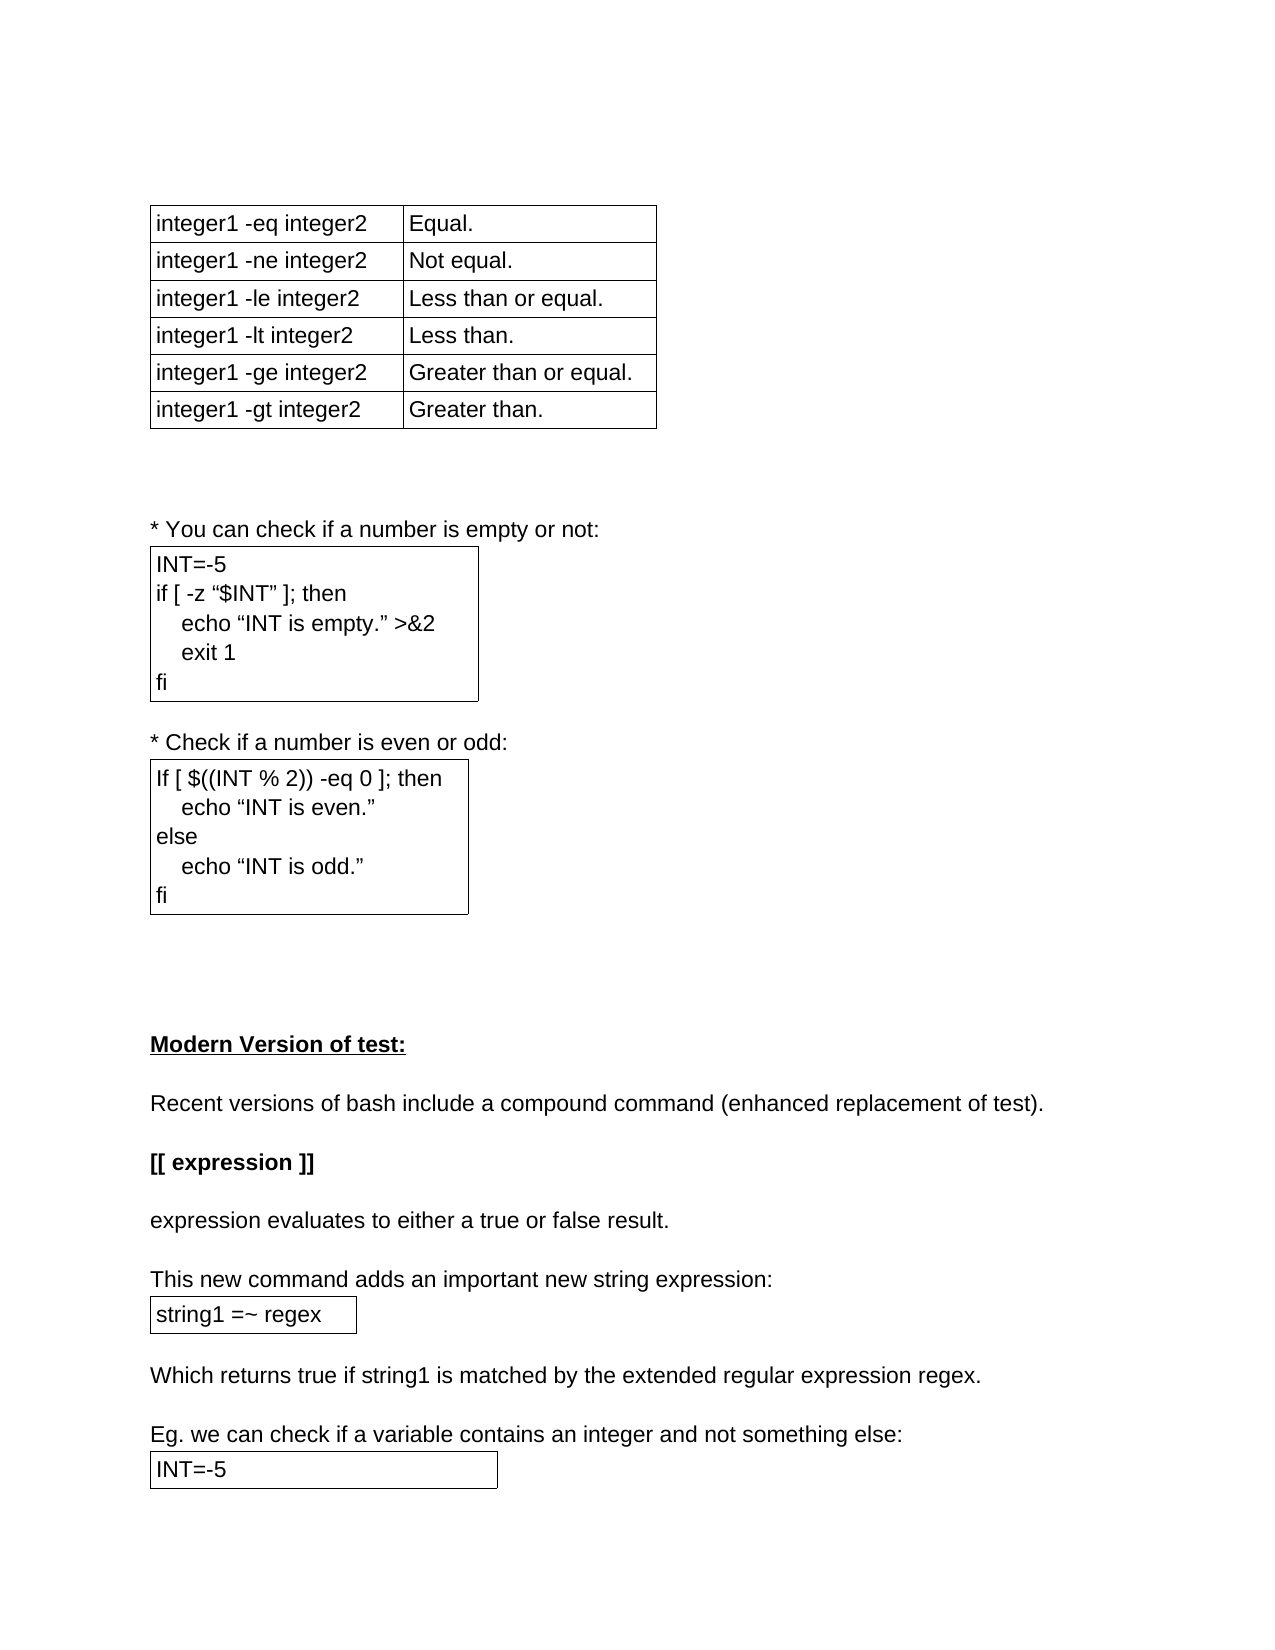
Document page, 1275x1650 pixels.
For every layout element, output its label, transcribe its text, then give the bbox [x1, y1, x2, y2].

text Eg. we can check if a variable contains an integer and not something else: [150, 1421, 1125, 1447]
table_cell Less than or equal. [404, 281, 656, 317]
text expression evaluates to either a true or false result. [150, 1208, 1125, 1233]
table_cell integer1 -ge integer2 [151, 355, 403, 391]
table_header If [ $((INT % 2)) -eq 0 ]; then echo “INT is even.” else echo “INT is odd.” fi [151, 760, 468, 914]
text Which returns true if string1 is matched by the extended regular expression regex. [150, 1363, 1125, 1388]
table_cell Equal. [404, 206, 656, 242]
table_header INT=-5 if [ -z “$INT” ]; then echo “INT is empty.” >&2 exit 1 fi [151, 547, 478, 701]
text This new command adds an important new string expression: [150, 1267, 1125, 1292]
text Modern Version of test: [150, 1032, 1125, 1057]
table_cell Less than. [404, 318, 656, 354]
table_cell Greater than. [404, 392, 656, 428]
text Recent versions of bash include a compound command (enhanced replacement of test). [150, 1090, 1125, 1116]
table_cell integer1 -ne integer2 [151, 243, 403, 279]
table_cell integer1 -eq integer2 [151, 206, 403, 242]
table_cell integer1 -gt integer2 [151, 392, 403, 428]
table_cell integer1 -lt integer2 [151, 318, 403, 354]
text * You can check if a number is empty or not: [150, 516, 1125, 542]
table_header INT=-5 [151, 1452, 497, 1488]
text * Check if a number is even or odd: [150, 730, 1125, 756]
table_cell integer1 -le integer2 [151, 281, 403, 317]
table_cell Greater than or equal. [404, 355, 656, 391]
table_cell Not equal. [404, 243, 656, 279]
table_header string1 =~ regex [151, 1297, 356, 1333]
text [[ expression ]] [150, 1149, 1125, 1175]
